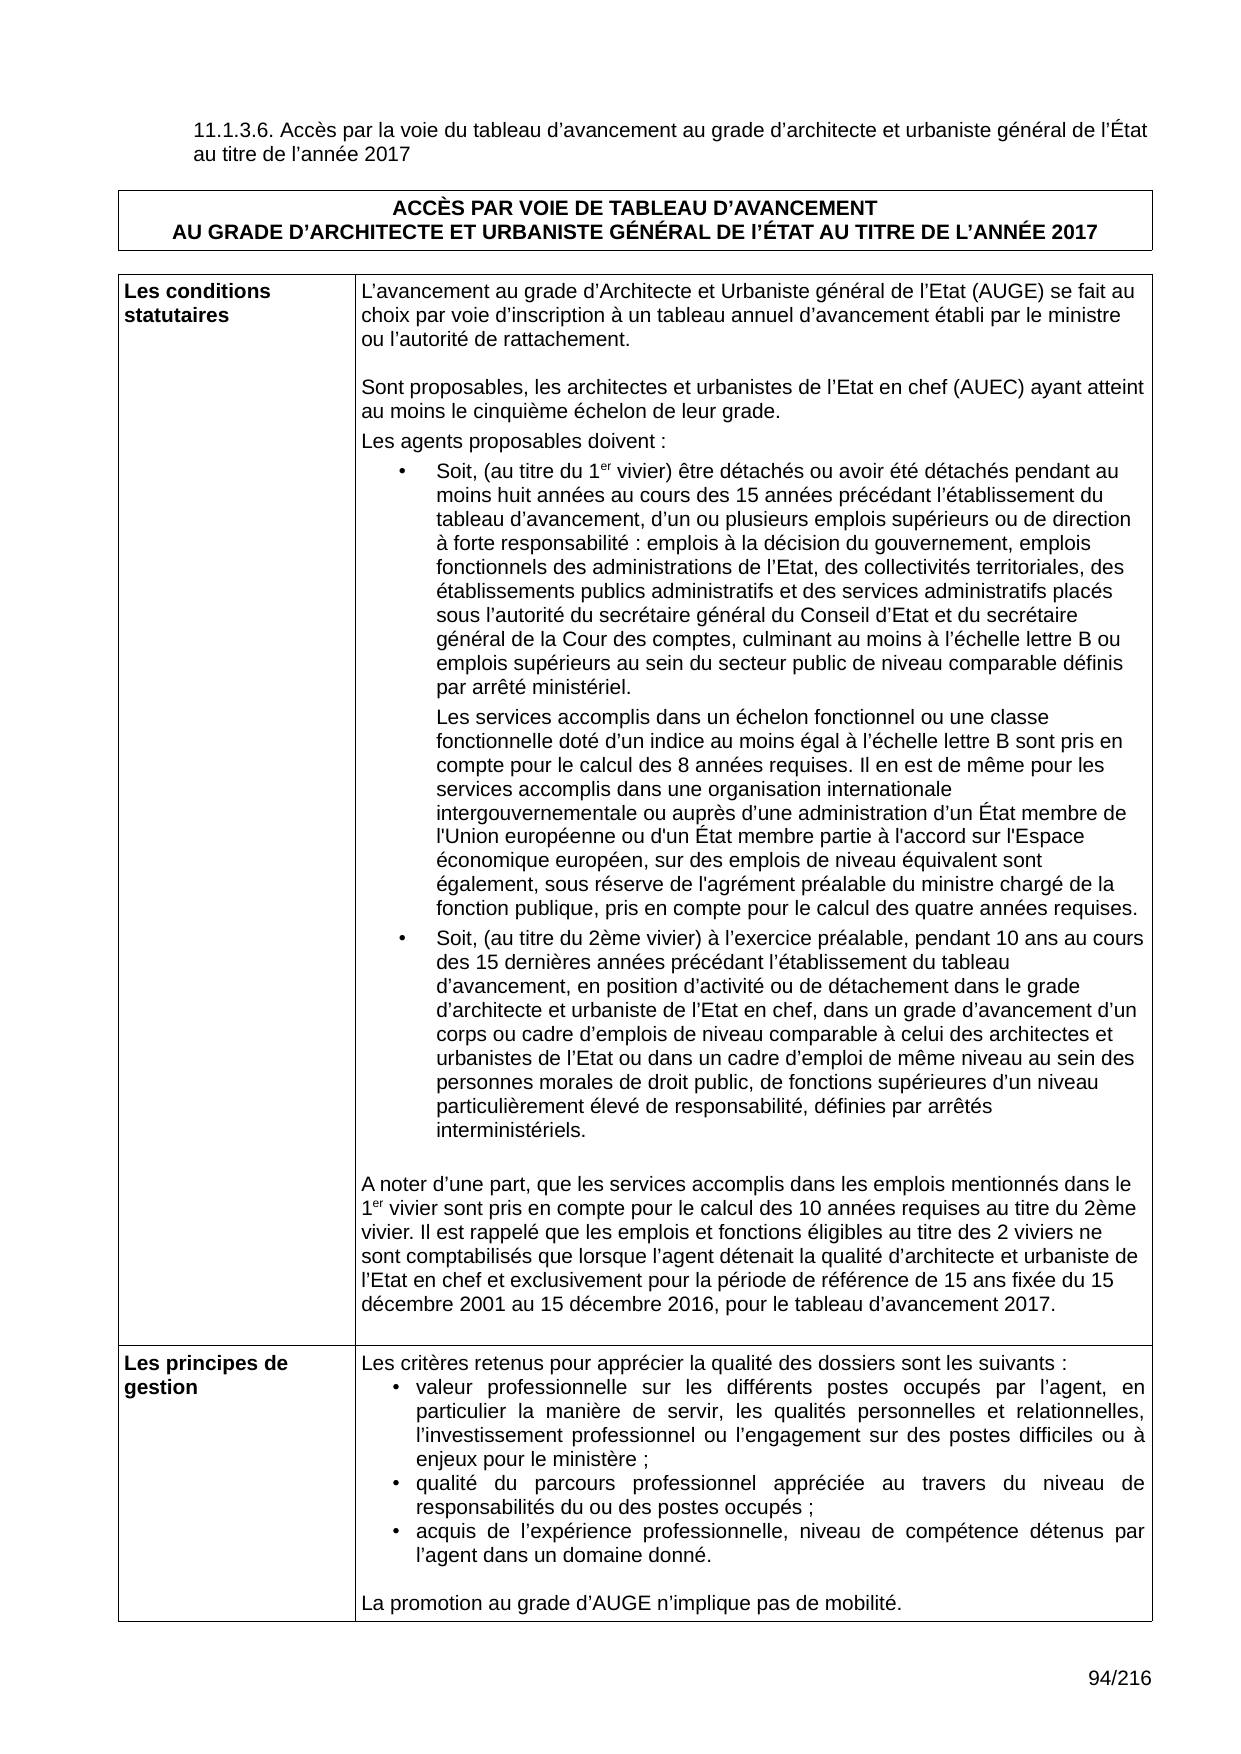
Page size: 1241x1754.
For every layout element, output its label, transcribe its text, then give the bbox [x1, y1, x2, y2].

table_header Les conditions statutaires [119, 275, 355, 1345]
table_header ACCÈS PAR VOIE DE TABLEAU D’AVANCEMENT AU GRADE D’ARCHITECTE ET URBANISTE GÉNÉRAL DE l’éTAT AU TITRE DE L’ANNÉE 2017 [119, 191, 1152, 249]
subtitle 11.1.3.6. Accès par la voie du tableau d’avancement au grade d’architecte et urbaniste général de l’État au titre de l’année 2017 [118, 118, 1152, 166]
table_cell Les critères retenus pour apprécier la qualité des dossiers sont les suivants : valeur professionnelle sur les différents postes occupés par l’agent, en particulier la manière de servir, les qualités personnelles et relationnelles, l’investissement professionnel ou l’engagement sur des postes difficiles ou à enjeux pour le ministère ; qualité du parcours professionnel appréciée au travers du niveau de responsabilités du ou des postes occupés ; acquis de l’expérience professionnelle, niveau de compétence détenus par l’agent dans un domaine donné. La promotion au grade d’AUGE n’implique pas de mobilité. [356, 1346, 1152, 1621]
table_cell Les principes de gestion [119, 1346, 355, 1621]
table_header L’avancement au grade d’Architecte et Urbaniste général de l’Etat (AUGE) se fait au choix par voie d’inscription à un tableau annuel d’avancement établi par le ministre ou l’autorité de rattachement. Sont proposables, les architectes et urbanistes de l’Etat en chef (AUEC) ayant atteint au moins le cinquième échelon de leur grade. Les agents proposables doivent : Soit, (au titre du 1er vivier) être détachés ou avoir été détachés pendant au moins huit années au cours des 15 années précédant l’établissement du tableau d’avancement, d’un ou plusieurs emplois supérieurs ou de direction à forte responsabilité : emplois à la décision du gouvernement, emplois fonctionnels des administrations de l’Etat, des collectivités territoriales, des établissements publics administratifs et des services administratifs placés sous l’autorité du secrétaire général du Conseil d’Etat et du secrétaire général de la Cour des comptes, culminant au moins à l’échelle lettre B ou emplois supérieurs au sein du secteur public de niveau comparable définis par arrêté ministériel. Les services accomplis dans un échelon fonctionnel ou une classe fonctionnelle doté d’un indice au moins égal à l’échelle lettre B sont pris en compte pour le calcul des 8 années requises. Il en est de même pour les services accomplis dans une organisation internationale intergouvernementale ou auprès d’une administration d’un État membre de l'Union européenne ou d'un État membre partie à l'accord sur l'Espace économique européen, sur des emplois de niveau équivalent sont également, sous réserve de l'agrément préalable du ministre chargé de la fonction publique, pris en compte pour le calcul des quatre années requises. Soit, (au titre du 2ème vivier) à l’exercice préalable, pendant 10 ans au cours des 15 dernières années précédant l’établissement du tableau d’avancement, en position d’activité ou de détachement dans le grade d’architecte et urbaniste de l’Etat en chef, dans un grade d’avancement d’un corps ou cadre d’emplois de niveau comparable à celui des architectes et urbanistes de l’Etat ou dans un cadre d’emploi de même niveau au sein des personnes morales de droit public, de fonctions supérieures d’un niveau particulièrement élevé de responsabilité, définies par arrêtés interministériels. A noter d’une part, que les services accomplis dans les emplois mentionnés dans le 1er vivier sont pris en compte pour le calcul des 10 années requises au titre du 2ème vivier. Il est rappelé que les emplois et fonctions éligibles au titre des 2 viviers ne sont comptabilisés que lorsque l’agent détenait la qualité d’architecte et urbaniste de l’Etat en chef et exclusivement pour la période de référence de 15 ans fixée du 15 décembre 2001 au 15 décembre 2016, pour le tableau d’avancement 2017. [356, 275, 1152, 1345]
